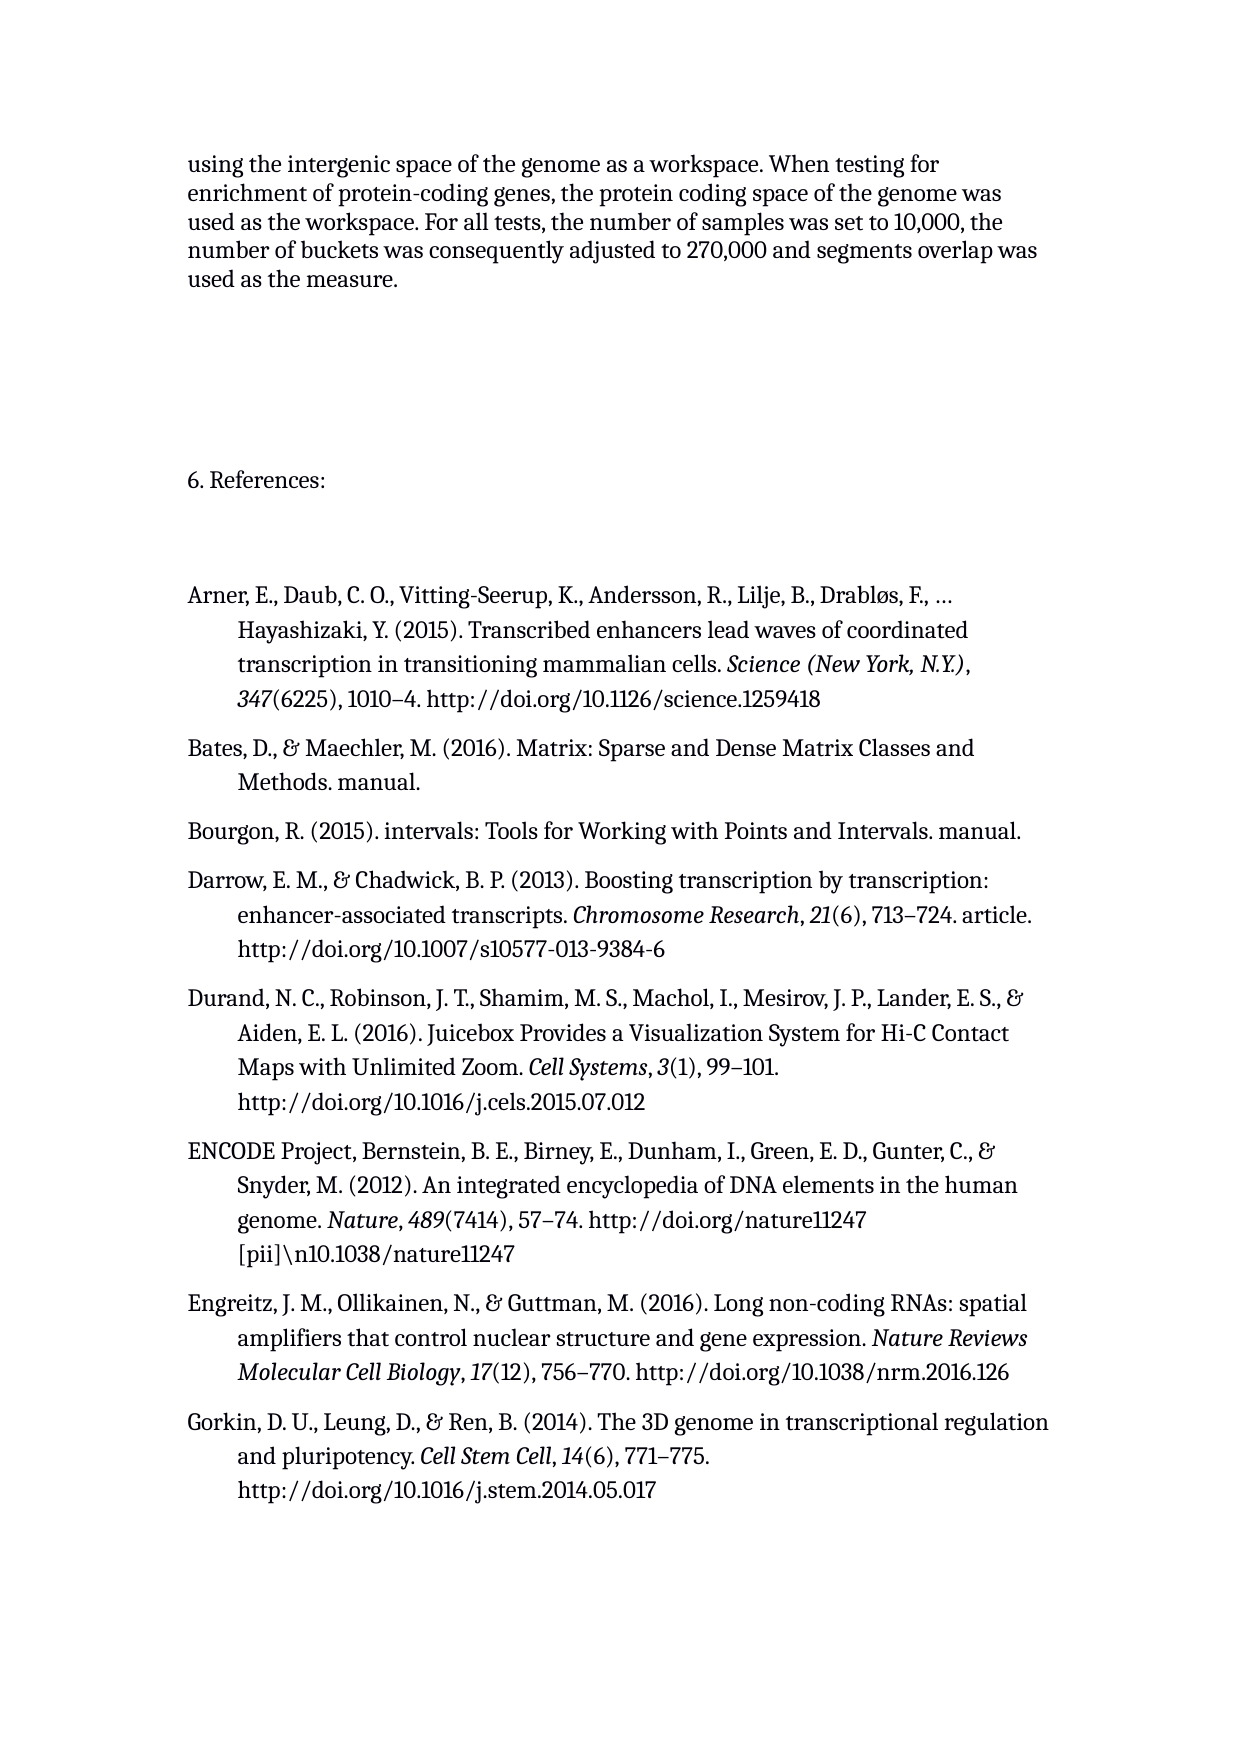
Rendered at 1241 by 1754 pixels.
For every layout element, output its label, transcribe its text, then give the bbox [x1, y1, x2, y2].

text Bourgon, R. (2015). intervals: Tools for Working with Points and Intervals. manual. [187, 817, 1053, 846]
text Arner, E., Daub, C. O., Vitting-Seerup, K., Andersson, R., Lilje, B., Drabløs, F., … Hayashizaki, Y. (2015). Transcribed enhancers lead waves of coordinated transcription in transitioning mammalian cells. Science (New York, N.Y.), 347(6225), 1010–4. http://doi.org/10.1126/science.1259418 [187, 581, 1053, 713]
text Darrow, E. M., & Chadwick, B. P. (2013). Boosting transcription by transcription: enhancer-associated transcripts. Chromosome Research, 21(6), 713–724. article. http://doi.org/10.1007/s10577-013-9384-6 [187, 866, 1053, 964]
text Bates, D., & Maechler, M. (2016). Matrix: Sparse and Dense Matrix Classes and Methods. manual. [187, 734, 1053, 797]
text 6. References: [187, 466, 1053, 495]
text Gorkin, D. U., Leung, D., & Ren, B. (2014). The 3D genome in transcriptional regulation and pluripotency. Cell Stem Cell, 14(6), 771–775. http://doi.org/10.1016/j.stem.2014.05.017 [187, 1407, 1053, 1505]
text Engreitz, J. M., Ollikainen, N., & Guttman, M. (2016). Long non-coding RNAs: spatial amplifiers that control nuclear structure and gene expression. Nature Reviews Molecular Cell Biology, 17(12), 756–770. http://doi.org/10.1038/nrm.2016.126 [187, 1289, 1053, 1387]
text ENCODE Project, Bernstein, B. E., Birney, E., Dunham, I., Green, E. D., Gunter, C., & Snyder, M. (2012). An integrated encyclopedia of DNA elements in the human genome. Nature, 489(7414), 57–74. http://doi.org/nature11247 [pii]\n10.1038/nature11247 [187, 1137, 1053, 1269]
text Durand, N. C., Robinson, J. T., Shamim, M. S., Machol, I., Mesirov, J. P., Lander, E. S., & Aiden, E. L. (2016). Juicebox Provides a Visualization System for Hi-C Contact Maps with Unlimited Zoom. Cell Systems, 3(1), 99–101. http://doi.org/10.1016/j.cels.2015.07.012 [187, 984, 1053, 1117]
text using the intergenic space of the genome as a workspace. When testing for enrichment of protein-coding genes, the protein coding space of the genome was used as the workspace. For all tests, the number of samples was set to 10,000, the number of buckets was consequently adjusted to 270,000 and segments overlap was used as the measure. [187, 150, 1053, 294]
